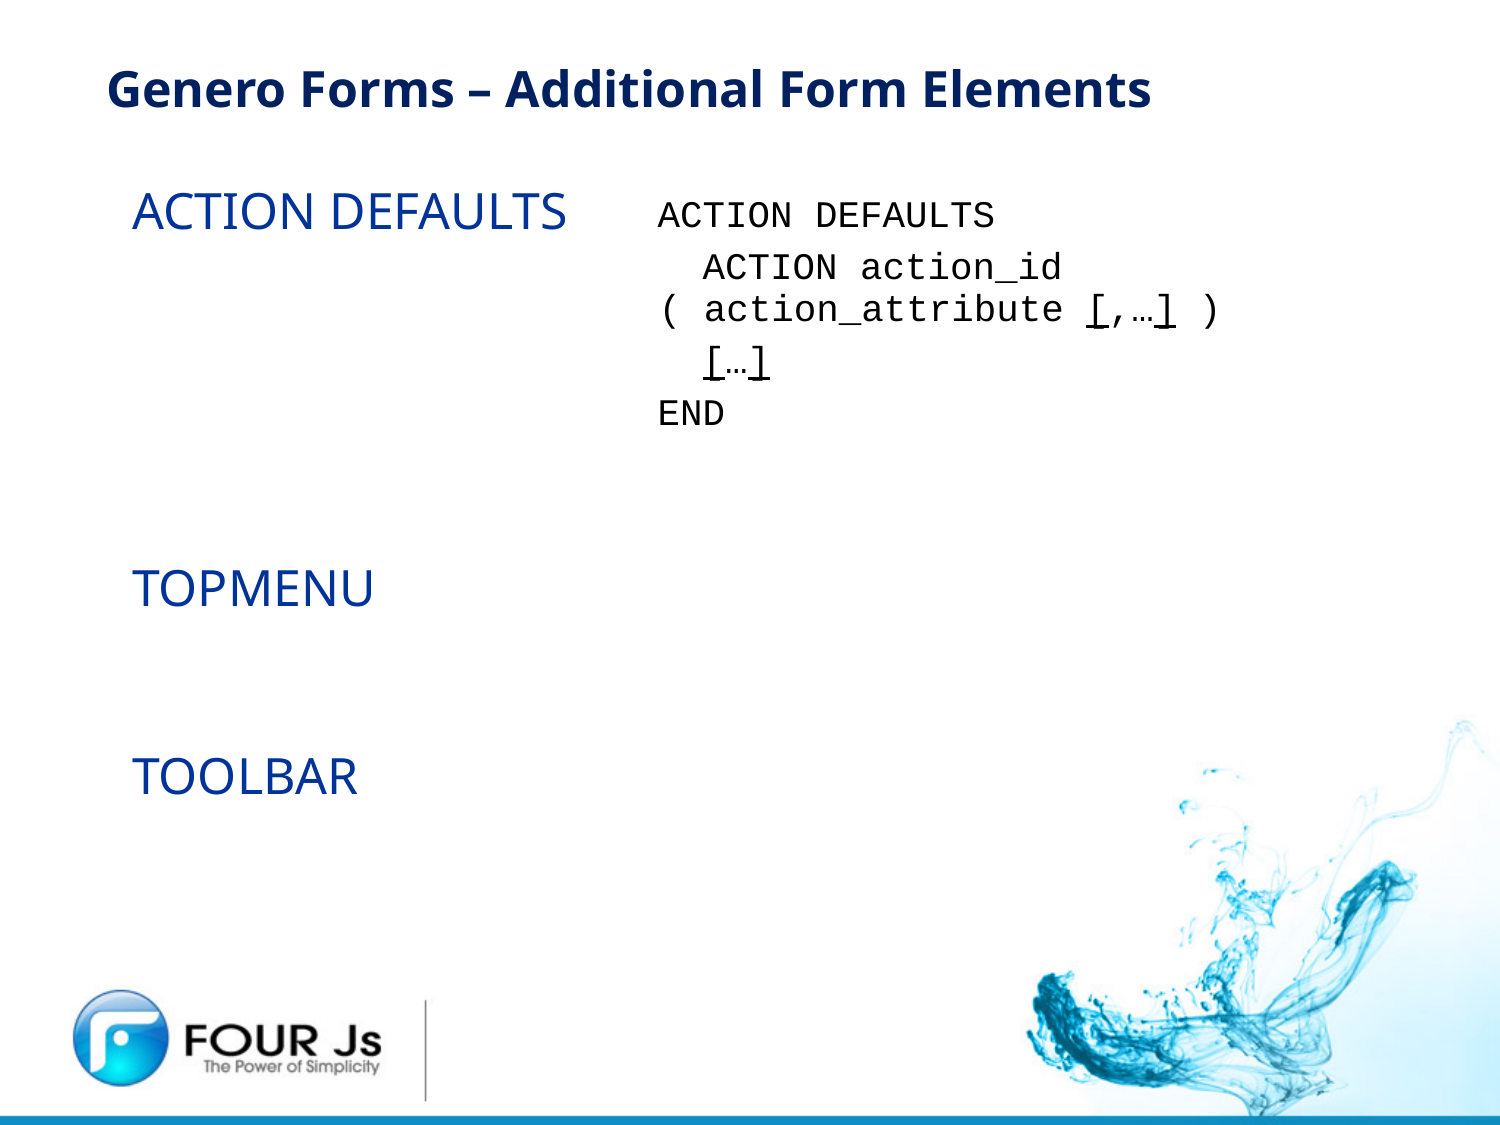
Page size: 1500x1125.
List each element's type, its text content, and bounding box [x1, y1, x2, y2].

title Genero Forms – Additional Form Elements [106, 35, 1388, 142]
text_box ACTION DEFAULTS TOPMENU TOOLBAR [117, 168, 674, 768]
picture [0, 0, 1500, 1117]
text_box ACTION DEFAULTS ACTION action_id ( action_attribute [,…] ) […] END [555, 188, 1406, 663]
